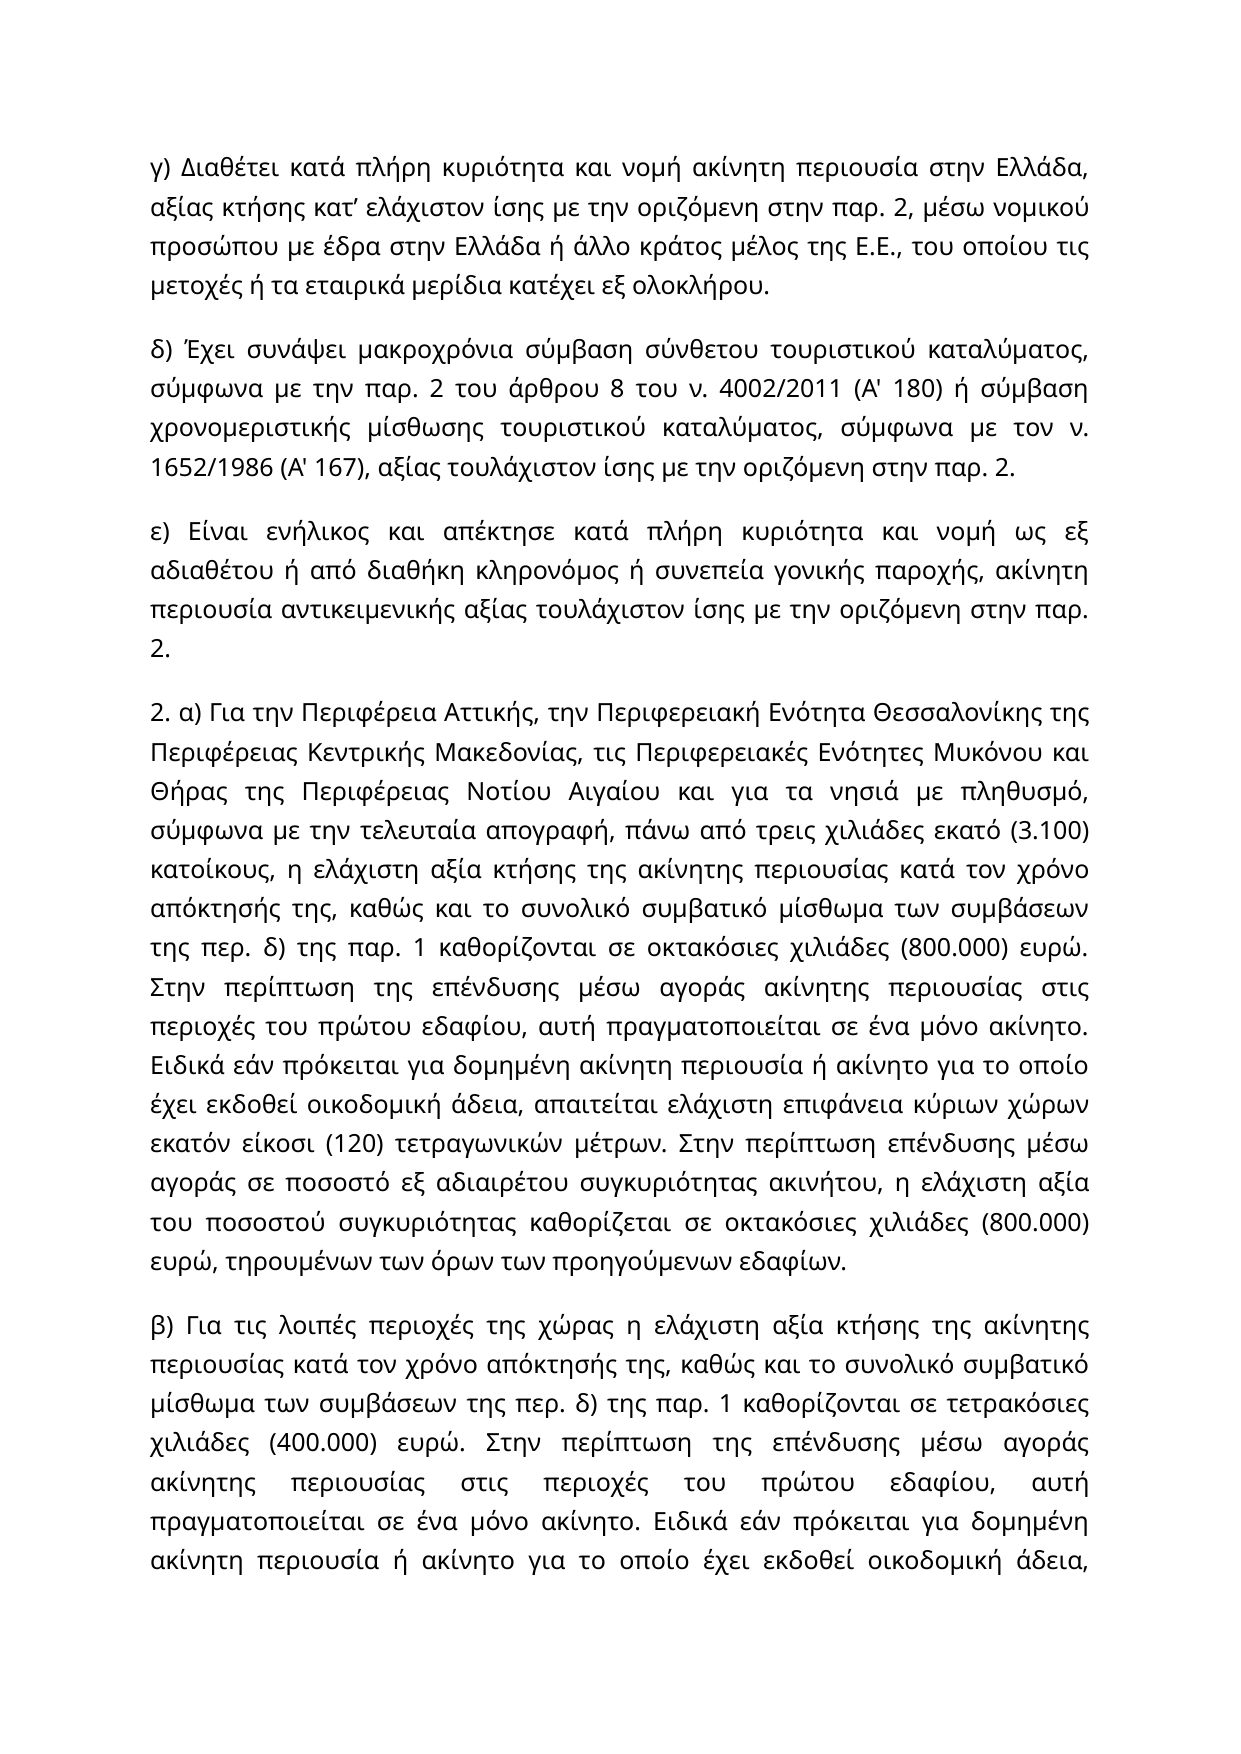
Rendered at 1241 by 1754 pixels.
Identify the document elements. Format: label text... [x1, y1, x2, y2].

text ε) Είναι ενήλικος και απέκτησε κατά πλήρη κυριότητα και νομή ως εξ αδιαθέτου ή από διαθήκη κληρονόμος ή συνεπεία γονικής παροχής, ακίνητη περιουσία αντικειμενικής αξίας τουλάχιστον ίσης με την οριζόμενη στην παρ. 2. [150, 513, 1090, 665]
text β) Για τις λοιπές περιοχές της χώρας η ελάχιστη αξία κτήσης της ακίνητης περιουσίας κατά τον χρόνο απόκτησής της, καθώς και το συνολικό συμβατικό μίσθωμα των συμβάσεων της περ. δ) της παρ. 1 καθορίζονται σε τετρακόσιες χιλιάδες (400.000) ευρώ. Στην περίπτωση της επένδυσης μέσω αγοράς ακίνητης περιουσίας στις περιοχές του πρώτου εδαφίου, αυτή πραγματοποιείται σε ένα μόνο ακίνητο. Ειδικά εάν πρόκειται για δομημένη ακίνητη περιουσία ή ακίνητο για το οποίο έχει εκδοθεί οικοδομική άδεια, [150, 1307, 1090, 1577]
text γ) Διαθέτει κατά πλήρη κυριότητα και νομή ακίνητη περιουσία στην Ελλάδα, αξίας κτήσης κατ’ ελάχιστον ίσης με την οριζόμενη στην παρ. 2, μέσω νομικού προσώπου με έδρα στην Ελλάδα ή άλλο κράτος μέλος της Ε.Ε., του οποίου τις μετοχές ή τα εταιρικά μερίδια κατέχει εξ ολοκλήρου. [150, 150, 1090, 302]
text δ) Έχει συνάψει μακροχρόνια σύμβαση σύνθετου τουριστικού καταλύματος, σύμφωνα με την παρ. 2 του άρθρου 8 του ν. 4002/2011 (Α' 180) ή σύμβαση χρονομεριστικής μίσθωσης τουριστικού καταλύματος, σύμφωνα με τον ν. 1652/1986 (Α' 167), αξίας τουλάχιστον ίσης με την οριζόμενη στην παρ. 2. [150, 332, 1090, 483]
text 2. α) Για την Περιφέρεια Αττικής, την Περιφερειακή Ενότητα Θεσσαλονίκης της Περιφέρειας Κεντρικής Μακεδονίας, τις Περιφερειακές Ενότητες Μυκόνου και Θήρας της Περιφέρειας Νοτίου Αιγαίου και για τα νησιά με πληθυσμό, σύμφωνα με την τελευταία απογραφή, πάνω από τρεις χιλιάδες εκατό (3.100) κατοίκους, η ελάχιστη αξία κτήσης της ακίνητης περιουσίας κατά τον χρόνο απόκτησής της, καθώς και το συνολικό συμβατικό μίσθωμα των συμβάσεων της περ. δ) της παρ. 1 καθορίζονται σε οκτακόσιες χιλιάδες (800.000) ευρώ. Στην περίπτωση της επένδυσης μέσω αγοράς ακίνητης περιουσίας στις περιοχές του πρώτου εδαφίου, αυτή πραγματοποιείται σε ένα μόνο ακίνητο. Ειδικά εάν πρόκειται για δομημένη ακίνητη περιουσία ή ακίνητο για το οποίο έχει εκδοθεί οικοδομική άδεια, απαιτείται ελάχιστη επιφάνεια κύριων χώρων εκατόν είκοσι (120) τετραγωνικών μέτρων. Στην περίπτωση επένδυσης μέσω αγοράς σε ποσοστό εξ αδιαιρέτου συγκυριότητας ακινήτου, η ελάχιστη αξία του ποσοστού συγκυριότητας καθορίζεται σε οκτακόσιες χιλιάδες (800.000) ευρώ, τηρουμένων των όρων των προηγούμενων εδαφίων. [150, 695, 1090, 1277]
